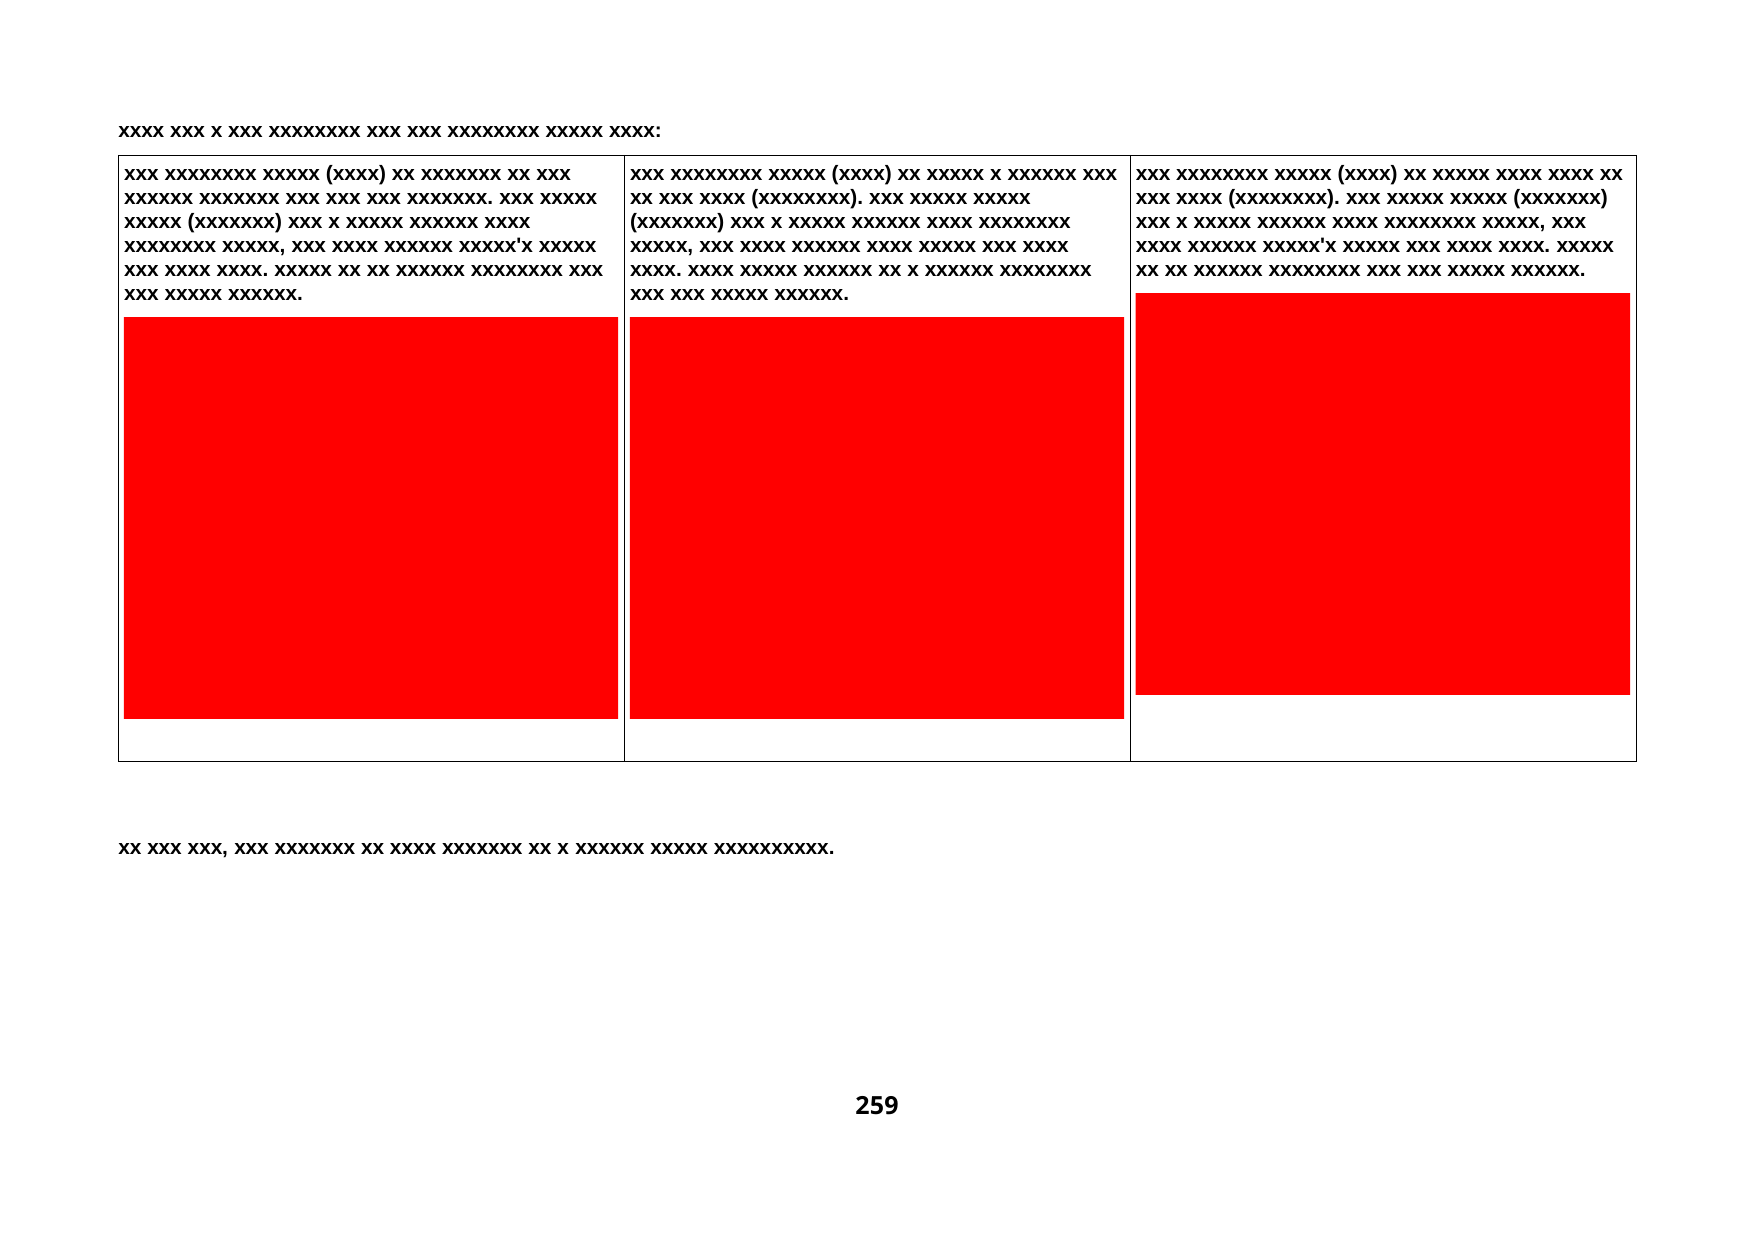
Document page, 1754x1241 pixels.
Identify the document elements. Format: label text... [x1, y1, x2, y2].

table_header xxx xxxxxxxx xxxxx (xxxx) xx xxxxxxx xx xxx xxxxxx xxxxxxx xxx xxx xxx xxxxxxx. xxx xxxxx xxxxx (xxxxxxx) xxx x xxxxx xxxxxx xxxx xxxxxxxx xxxxx, xxx xxxx xxxxxx xxxxx'x xxxxx xxx xxxx xxxx. xxxxx xx xx xxxxxx xxxxxxxx xxx xxx xxxxx xxxxxx. [119, 156, 624, 317]
table_header xxx xxxxxxxx xxxxx (xxxx) xx xxxxx xxxx xxxx xx xxx xxxx (xxxxxxxx). xxx xxxxx xxxxx (xxxxxxx) xxx x xxxxx xxxxxx xxxx xxxxxxxx xxxxx, xxx xxxx xxxxxx xxxxx'x xxxxx xxx xxxx xxxx. xxxxx xx xx xxxxxx xxxxxxxx xxx xxx xxxxx xxxxxx. [1131, 156, 1636, 761]
picture [629, 317, 1125, 719]
picture [1135, 293, 1631, 695]
table_header [625, 318, 1130, 761]
text xx xxx xxx, xxx xxxxxxx xx xxxx xxxxxxx xx x xxxxxx xxxxx xxxxxxxxxx. [118, 834, 1636, 859]
table_header [119, 318, 624, 761]
picture [123, 317, 619, 719]
text xxxx xxx x xxx xxxxxxxx xxx xxx xxxxxxxx xxxxx xxxx: [118, 118, 1636, 142]
table_header xxx xxxxxxxx xxxxx (xxxx) xx xxxxx x xxxxxx xxx xx xxx xxxx (xxxxxxxx). xxx xxxxx xxxxx (xxxxxxx) xxx x xxxxx xxxxxx xxxx xxxxxxxx xxxxx, xxx xxxx xxxxxx xxxx xxxxx xxx xxxx xxxx. xxxx xxxxx xxxxxx xx x xxxxxx xxxxxxxx xxx xxx xxxxx xxxxxx. [625, 156, 1130, 317]
